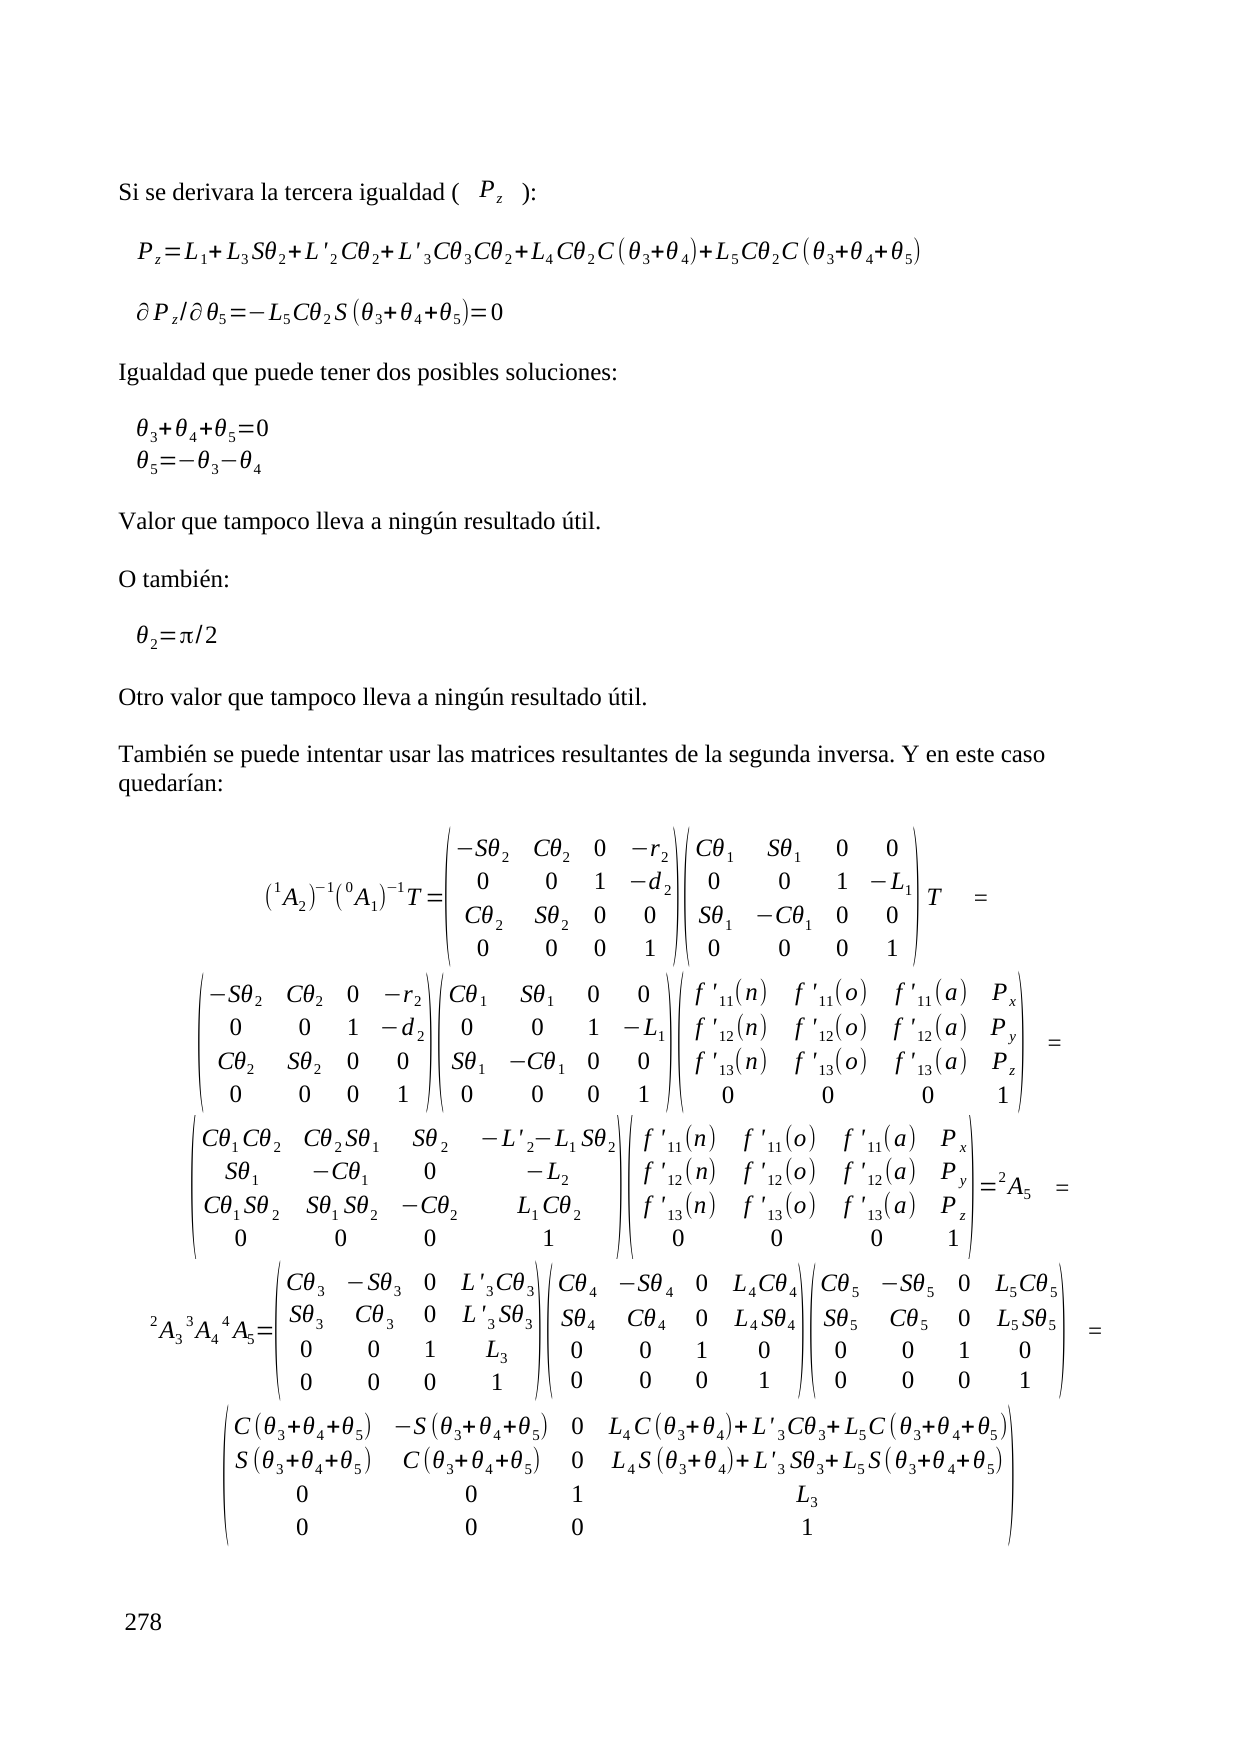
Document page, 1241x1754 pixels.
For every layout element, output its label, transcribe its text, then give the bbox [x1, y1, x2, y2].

text Igualdad que puede tener dos posibles soluciones: [118, 357, 1122, 386]
text O también: [118, 564, 1122, 593]
text Otro valor que tampoco lleva a ningún resultado útil. [118, 682, 1122, 710]
text Valor que tampoco lleva a ningún resultado útil. [118, 506, 1122, 535]
text = [118, 825, 1122, 969]
text = [118, 969, 1122, 1115]
text = [118, 1259, 1122, 1403]
text = [118, 1115, 1122, 1259]
text Si se derivara la tercera igualdad (): [118, 176, 1122, 207]
text También se puede intentar usar las matrices resultantes de la segunda inversa. Y en este caso quedarían: [118, 739, 1122, 797]
